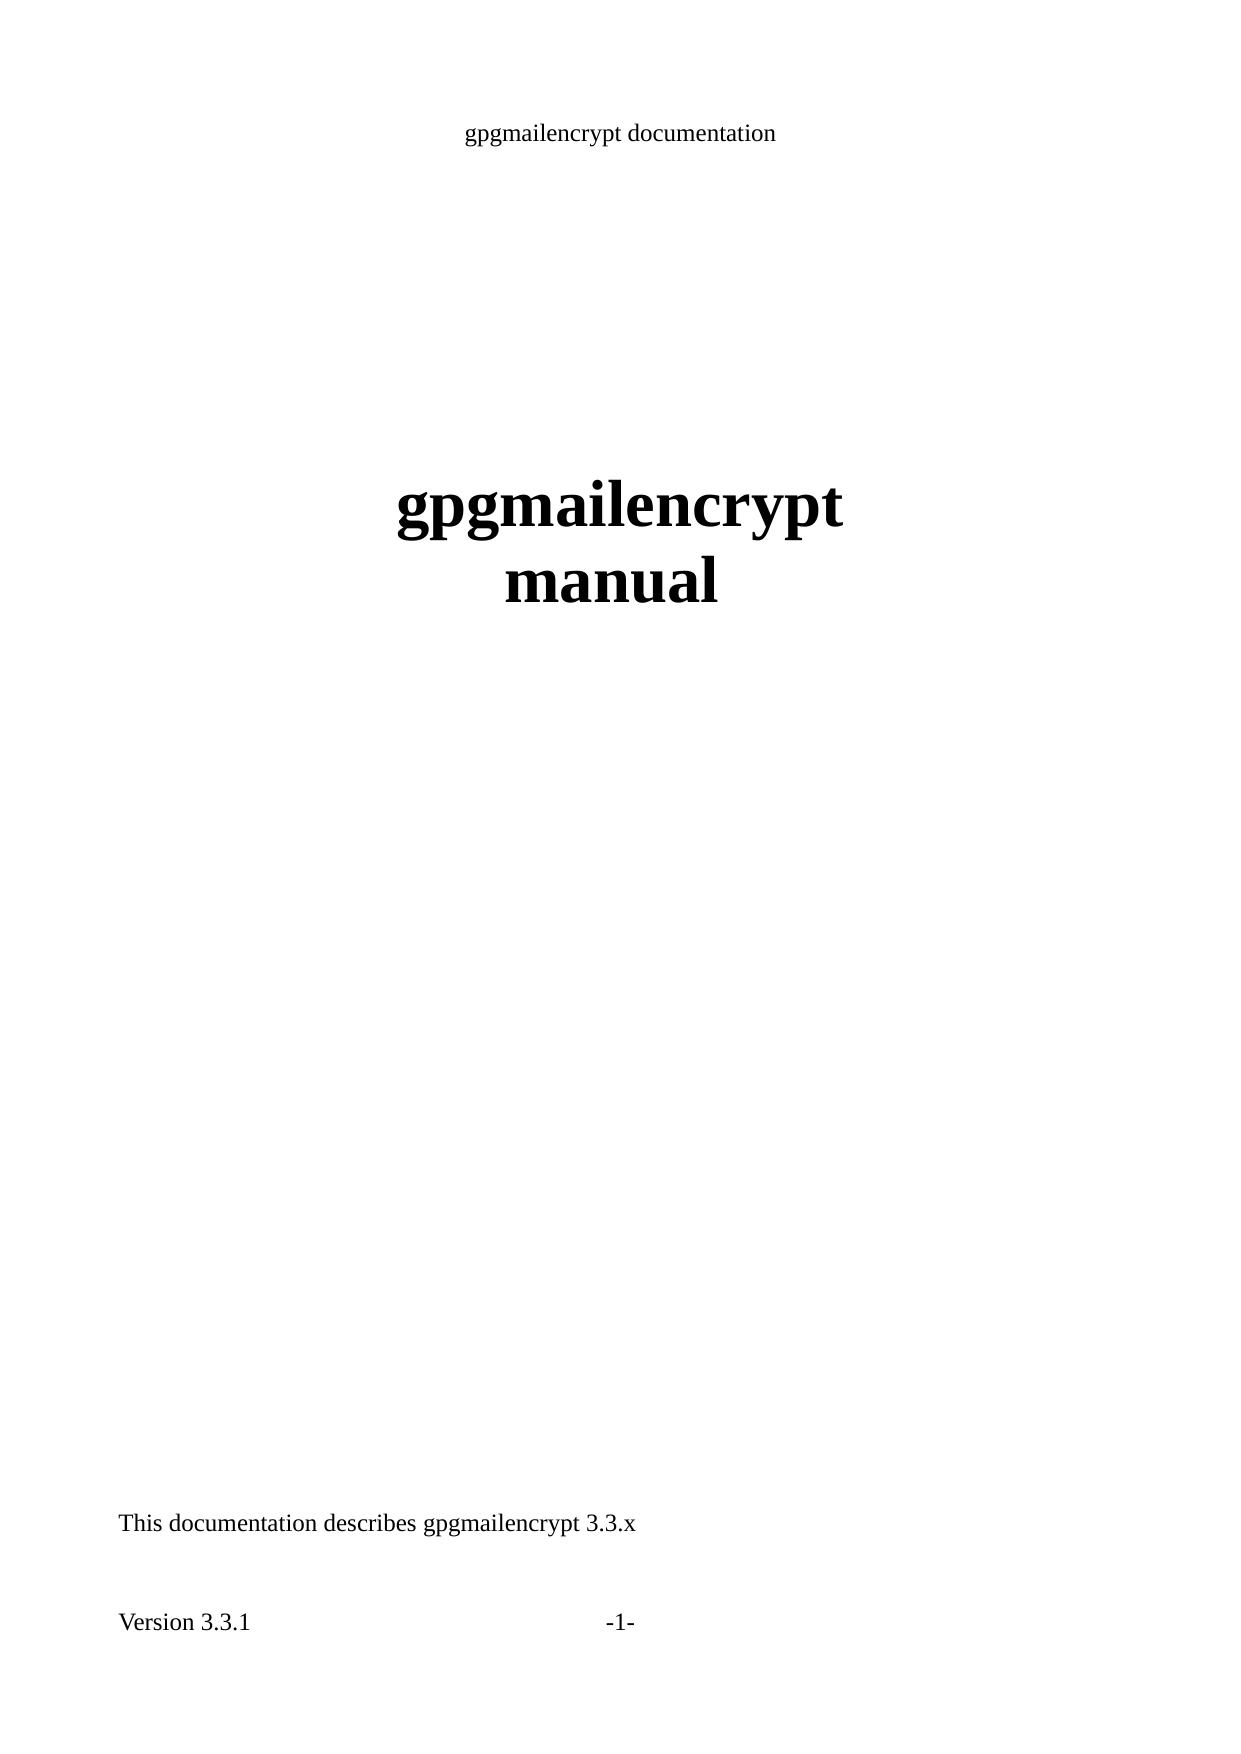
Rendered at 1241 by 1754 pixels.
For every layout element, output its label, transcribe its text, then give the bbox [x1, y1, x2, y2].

text gpgmailencrypt [118, 464, 1122, 541]
text This documentation describes gpgmailencrypt 3.3.x [118, 1508, 1122, 1537]
text manual [118, 541, 1122, 617]
